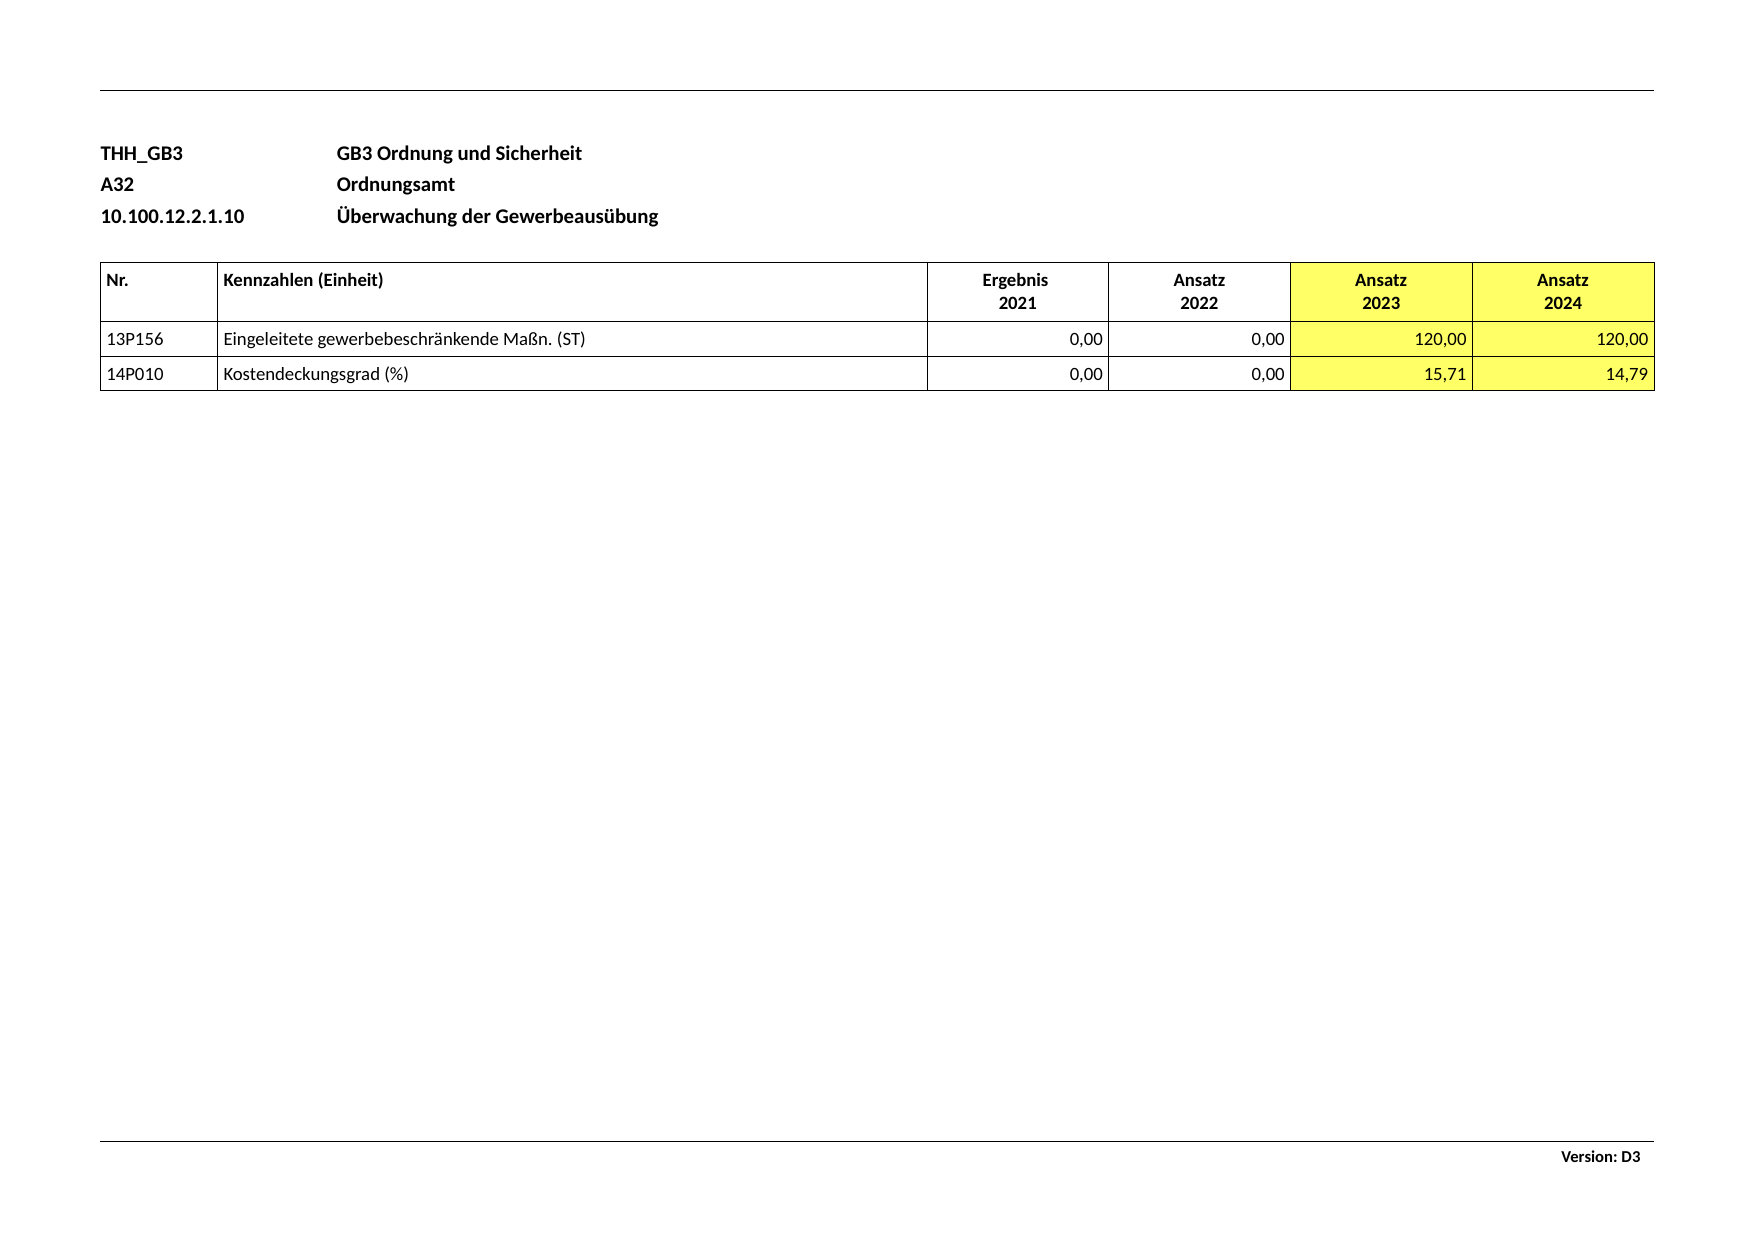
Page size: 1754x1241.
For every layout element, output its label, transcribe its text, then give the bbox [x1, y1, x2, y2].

table_cell 15,71 [1291, 357, 1472, 390]
text A32 Ordnungsamt [100, 172, 1653, 197]
table_cell 0,00 [1109, 322, 1290, 356]
table_header Nr. [101, 263, 217, 321]
table_cell 14,79 [1473, 357, 1654, 390]
table_header Kennzahlen (Einheit) [218, 263, 927, 321]
table_header Ansatz 2023 [1291, 263, 1472, 321]
table_cell 0,00 [928, 322, 1108, 356]
table_header Ansatz 2022 [1109, 263, 1290, 321]
table_header Ergebnis 2021 [928, 263, 1108, 321]
table_cell Eingeleitete gewerbebeschränkende Maßn. (ST) [218, 322, 927, 356]
table_cell 0,00 [1109, 357, 1290, 390]
table_cell 120,00 [1473, 322, 1654, 356]
text THH_GB3 GB3 Ordnung und Sicherheit [100, 140, 1653, 166]
table_cell 0,00 [928, 357, 1108, 390]
table_cell 120,00 [1291, 322, 1472, 356]
text 10.100.12.2.1.10 Überwachung der Gewerbeausübung [100, 203, 1653, 228]
table_cell Kostendeckungsgrad (%) [218, 357, 927, 390]
table_cell 14P010 [101, 357, 217, 390]
table_header Ansatz 2024 [1473, 263, 1654, 321]
table_cell 13P156 [101, 322, 217, 356]
